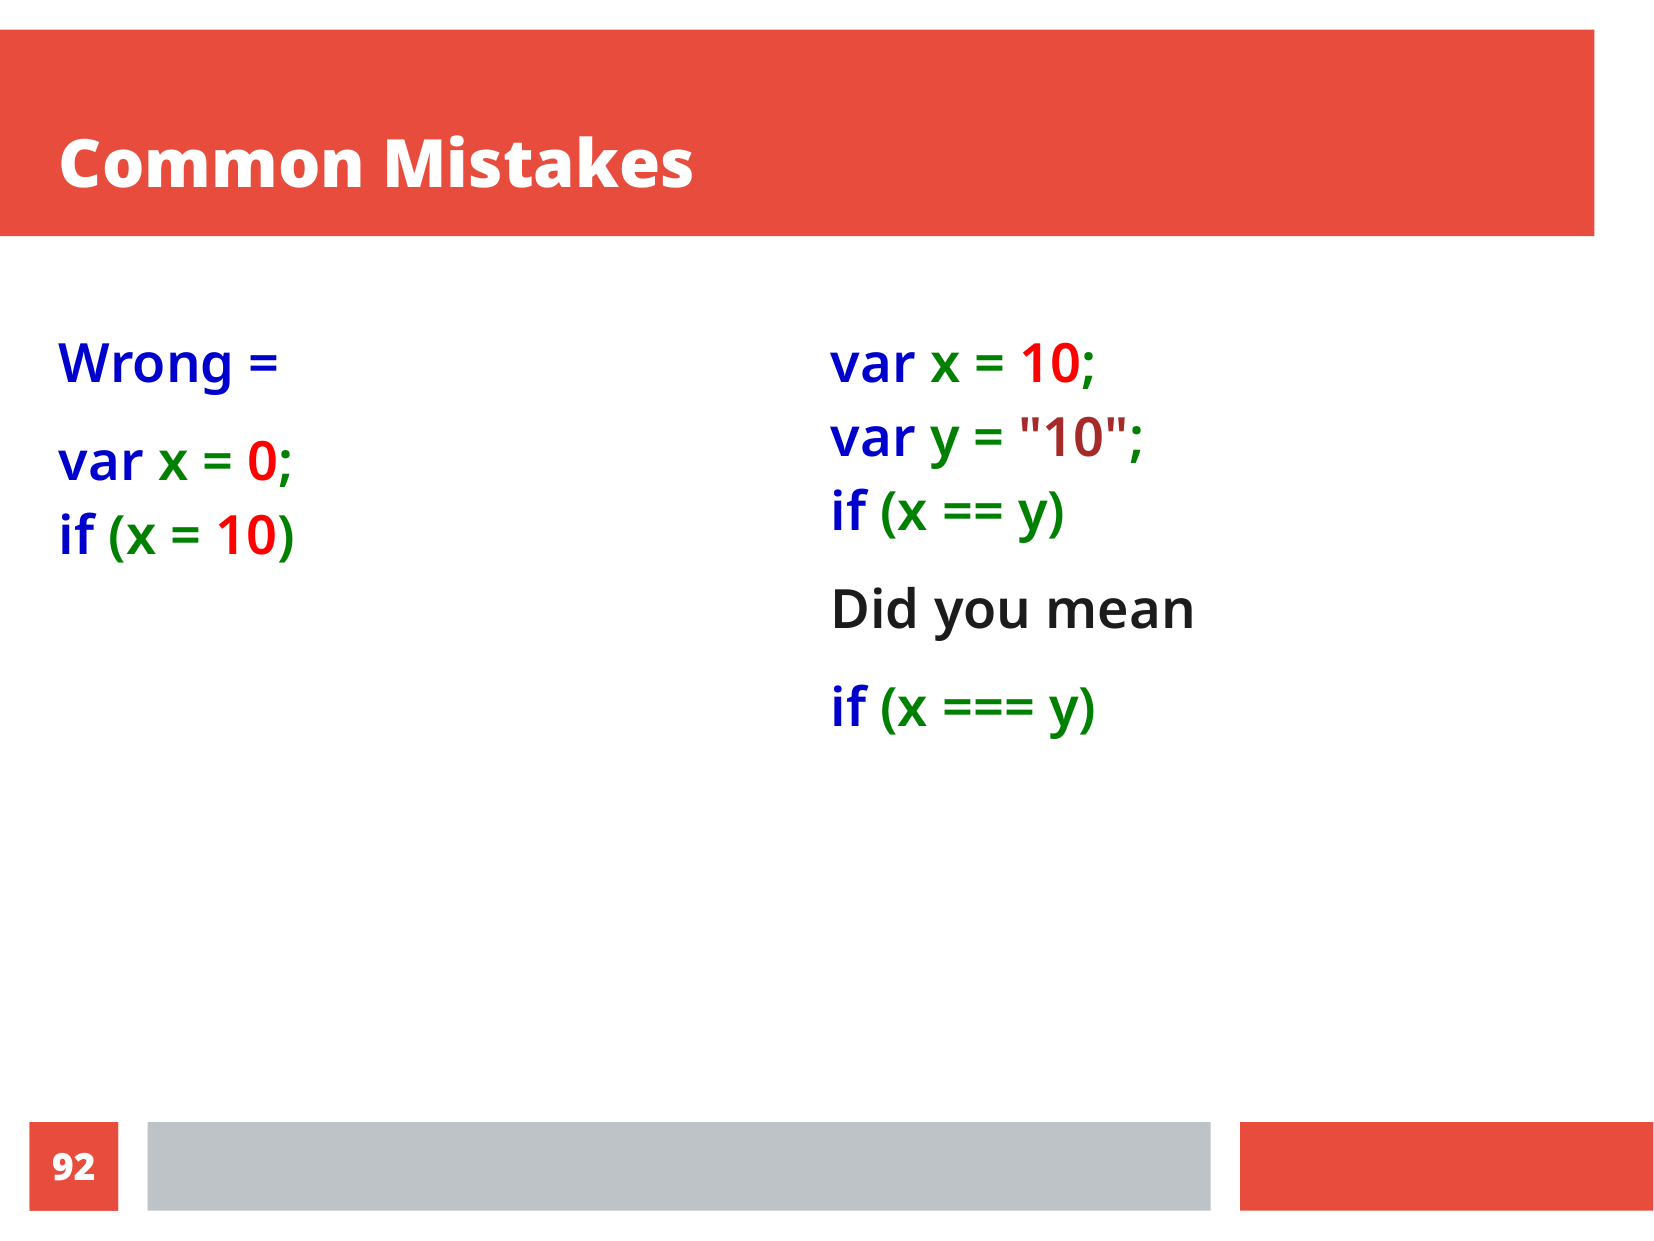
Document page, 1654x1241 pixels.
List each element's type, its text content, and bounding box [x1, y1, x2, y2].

list var x = 10; var y = "10"; if (x == y) Did you mean if (x === y) [830, 324, 1566, 1093]
list Wrong = var x = 0; if (x = 10) [59, 324, 794, 1093]
title Common Mistakes [59, 59, 1595, 207]
